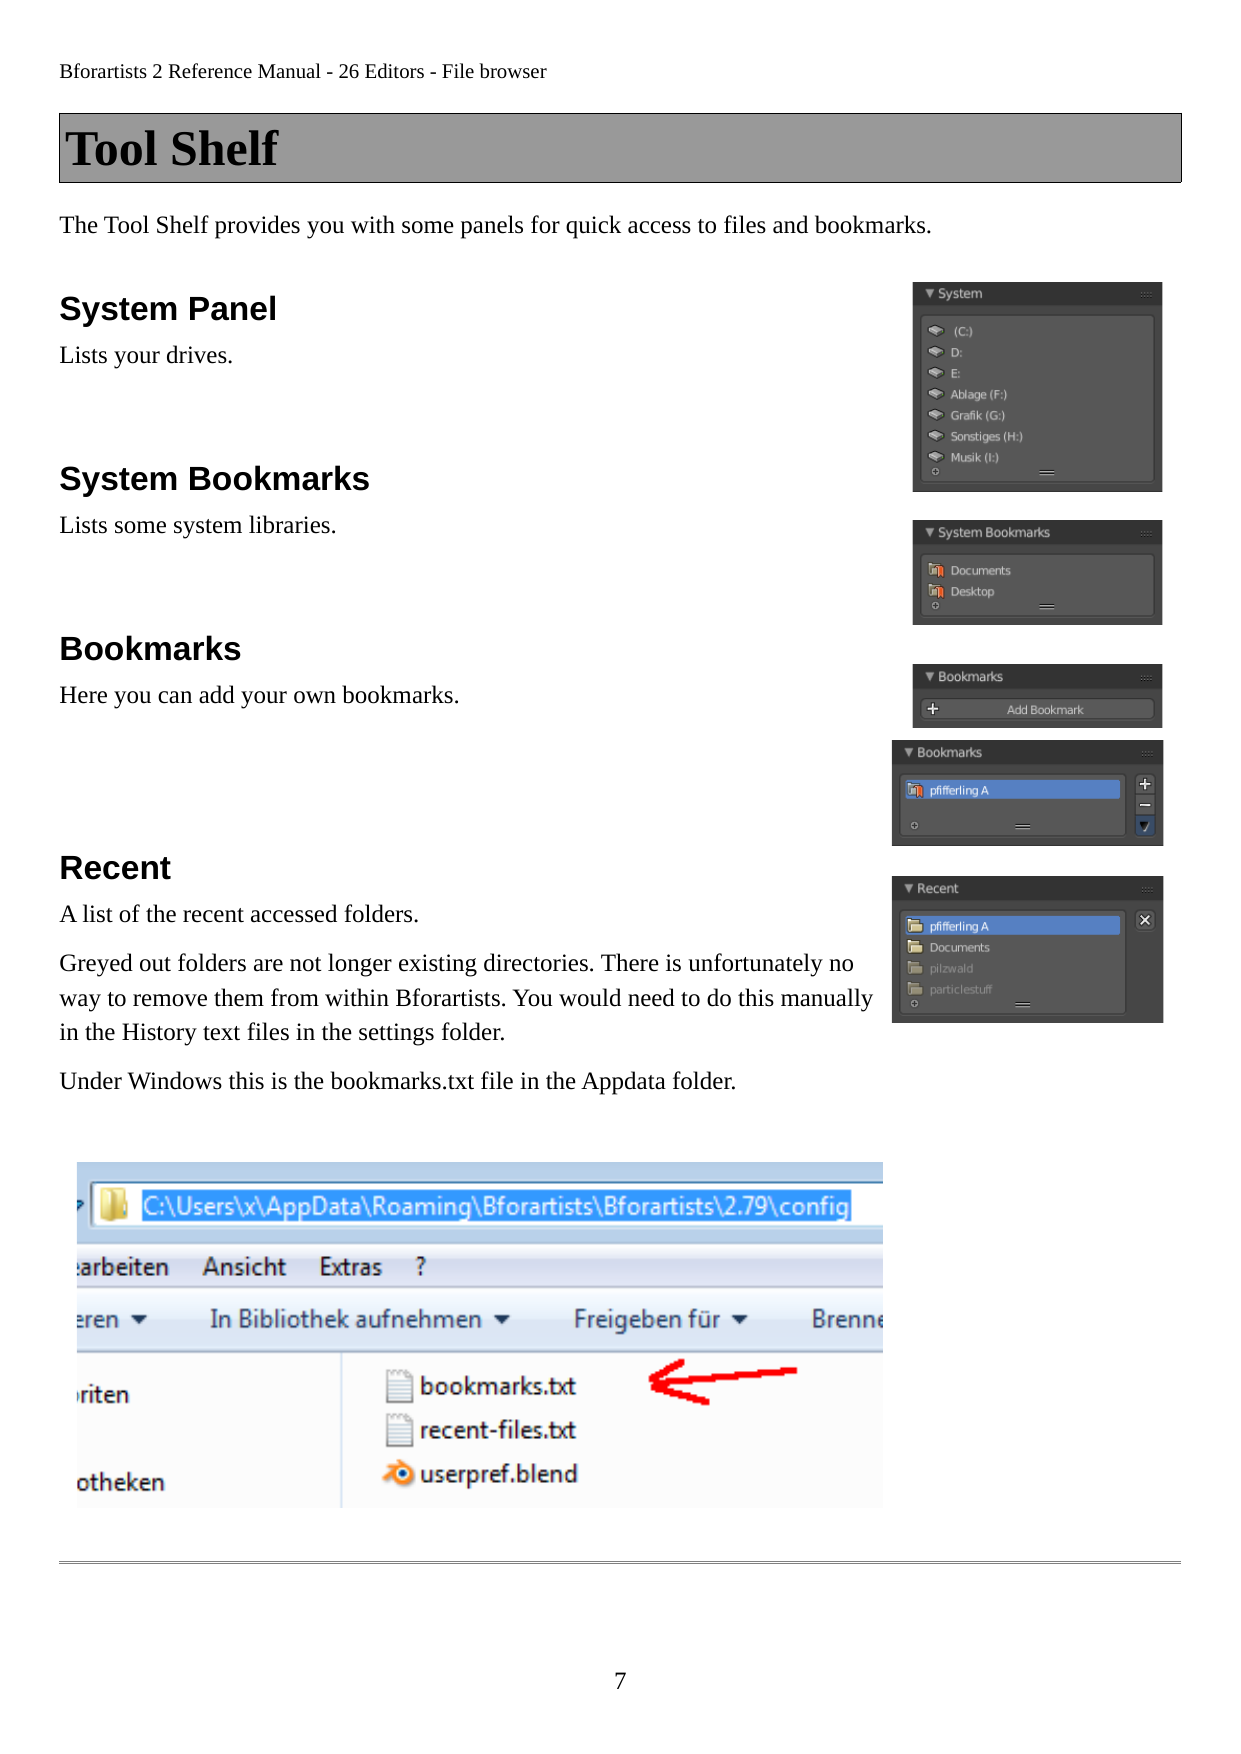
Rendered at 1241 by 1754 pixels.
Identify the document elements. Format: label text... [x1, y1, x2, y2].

text Lists some system libraries. [59, 510, 1181, 539]
text Here you can add your own bookmarks. [59, 680, 912, 709]
subtitle System Panel [59, 289, 912, 327]
text Lists your drives. [59, 340, 912, 369]
picture [891, 876, 1164, 1023]
picture [912, 520, 1163, 625]
text The Tool Shelf provides you with some panels for quick access to files and bookmarks. [59, 211, 1181, 239]
subtitle Bookmarks [59, 629, 1181, 668]
table_header Tool Shelf [60, 114, 1181, 182]
text Under Windows this is the bookmarks.txt file in the Appdata folder. [59, 1066, 1181, 1095]
text Greyed out folders are not longer existing directories. There is unfortunately no way to remove them from within Bforartists. You would need to do this manually in the History text files in the settings folder. [59, 948, 1181, 1046]
text [1163, 340, 1181, 369]
text A list of the recent accessed folders. [59, 899, 891, 928]
subtitle System Bookmarks [59, 459, 1181, 498]
picture [912, 664, 1163, 728]
picture [76, 1162, 883, 1508]
picture [891, 740, 1164, 846]
picture [912, 282, 1163, 492]
subtitle [1163, 289, 1181, 327]
subtitle Recent [59, 848, 1181, 887]
